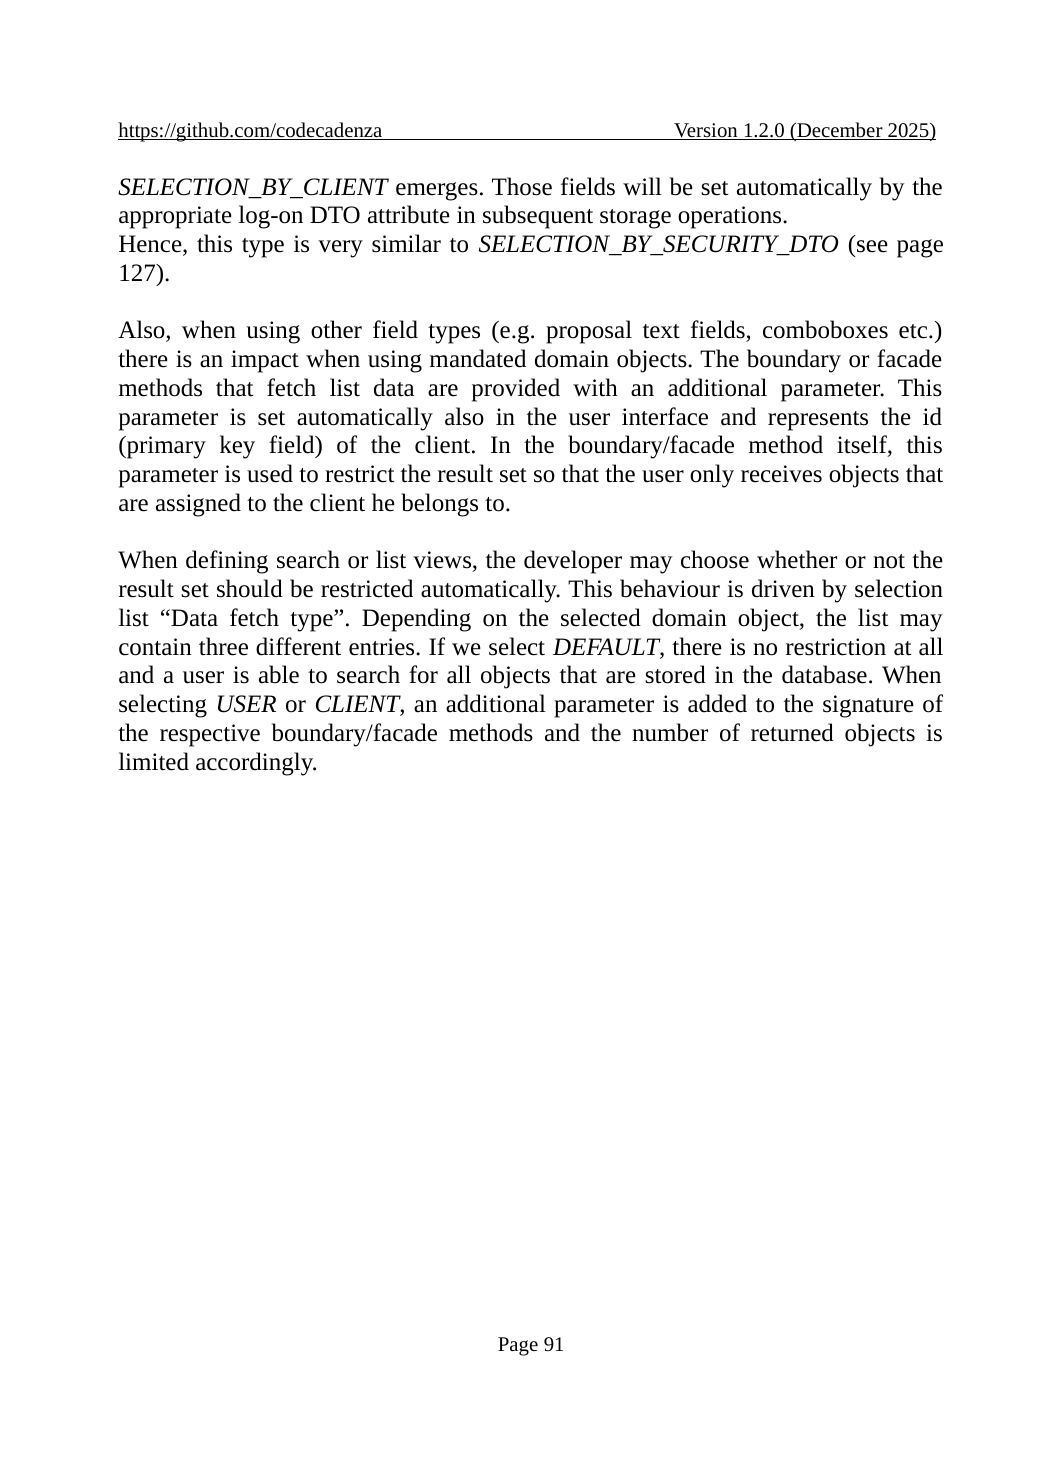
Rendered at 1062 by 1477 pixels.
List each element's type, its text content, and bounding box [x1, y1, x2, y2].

text When defining search or list views, the developer may choose whether or not the result set should be restricted automatically. This behaviour is driven by selection list “Data fetch type”. Depending on the selected domain object, the list may contain three different entries. If we select DEFAULT, there is no restriction at all and a user is able to search for all objects that are stored in the database. When selecting USER or CLIENT, an additional parameter is added to the signature of the respective boundary/facade methods and the number of returned objects is limited accordingly. [118, 545, 944, 775]
text SELECTION_BY_CLIENT emerges. Those fields will be set automatically by the appropriate log-on DTO attribute in subsequent storage operations. [118, 172, 944, 229]
text Hence, this type is very similar to SELECTION_BY_SECURITY_DTO (see page 127). [118, 229, 944, 287]
text Also, when using other field types (e.g. proposal text fields, comboboxes etc.) there is an impact when using mandated domain objects. The boundary or facade methods that fetch list data are provided with an additional parameter. This parameter is set automatically also in the user interface and represents the id (primary key field) of the client. In the boundary/facade method itself, this parameter is used to restrict the result set so that the user only receives objects that are assigned to the client he belongs to. [118, 315, 944, 517]
